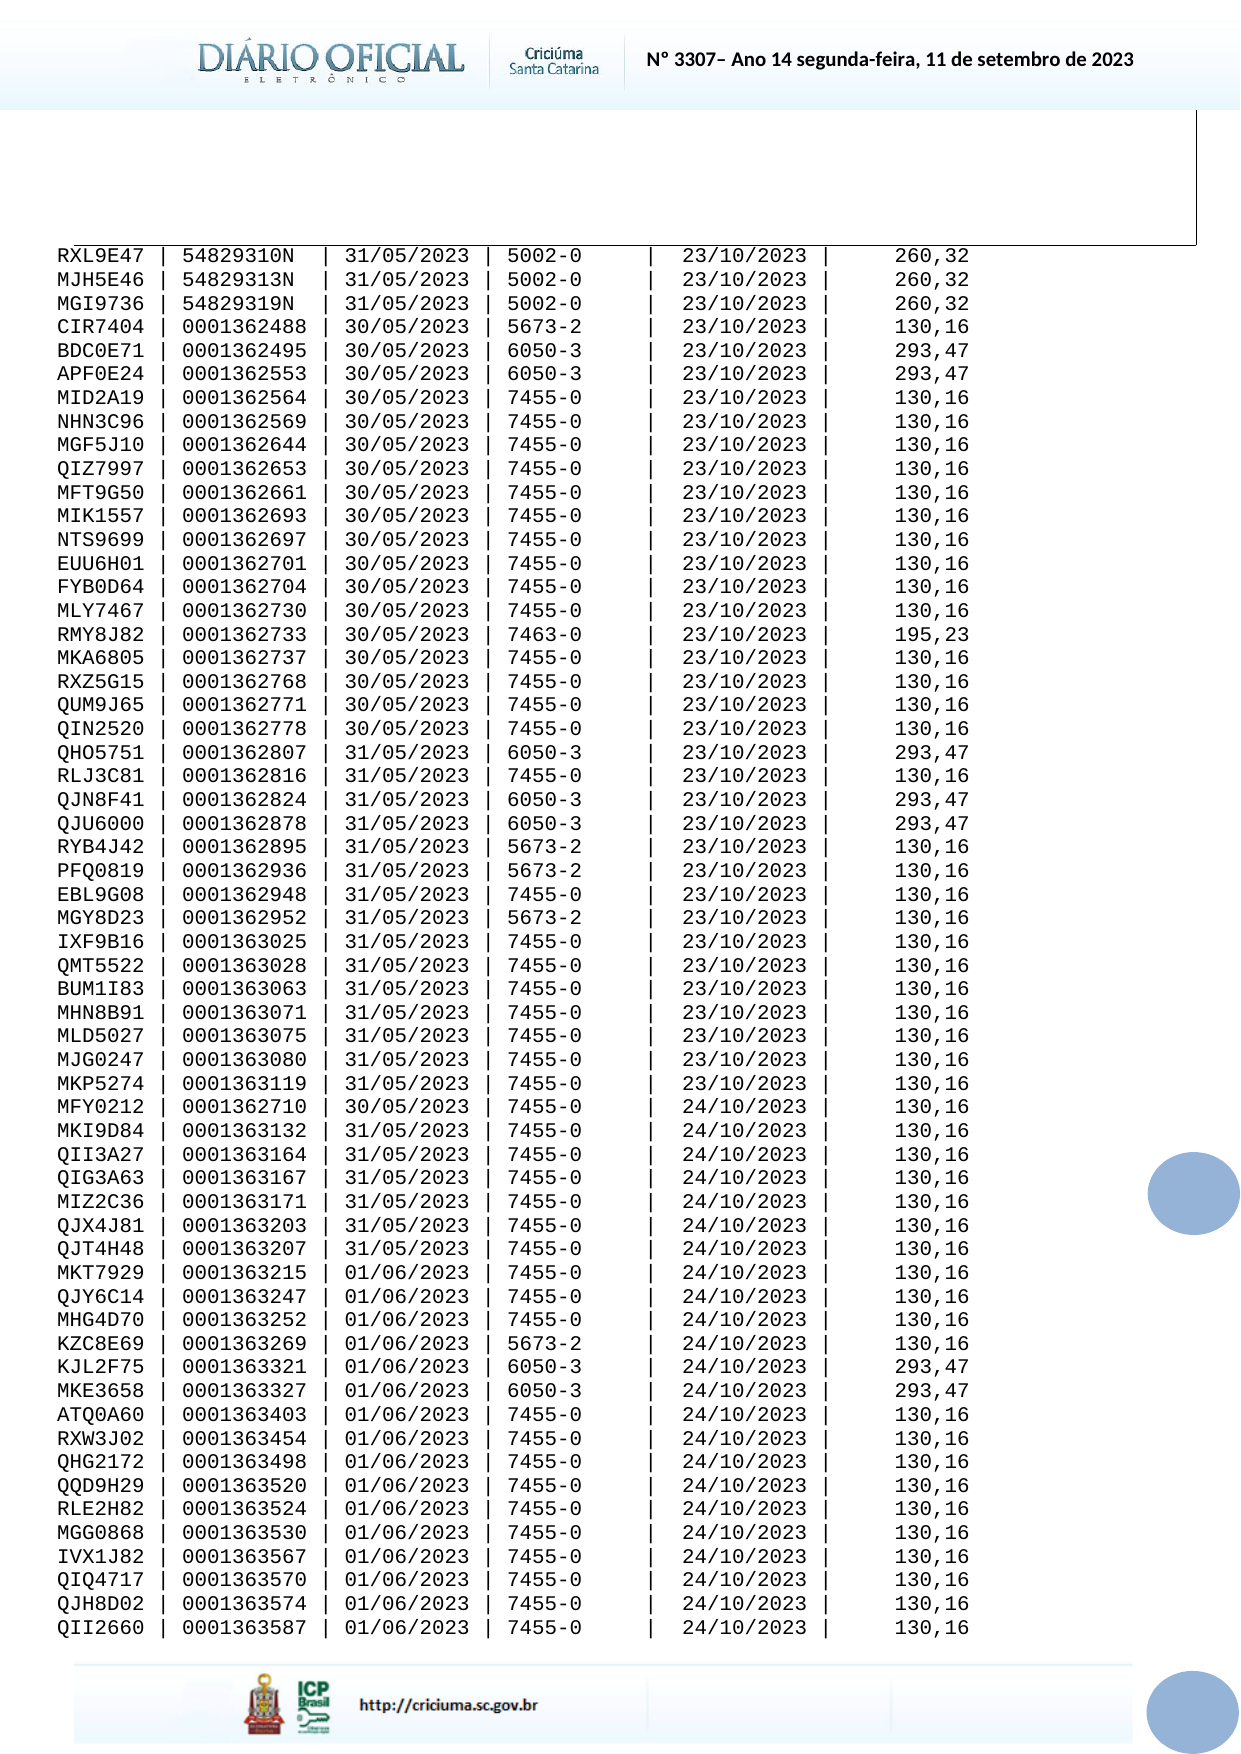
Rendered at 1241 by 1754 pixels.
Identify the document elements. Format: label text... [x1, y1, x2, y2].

text MKP5274 | 0001363119 | 31/05/2023 | 7455-0 | 23/10/2023 | 130,16 [44, 1073, 1196, 1096]
text QHO5751 | 0001362807 | 31/05/2023 | 6050-3 | 23/10/2023 | 293,47 [44, 742, 1196, 765]
text MKE3658 | 0001363327 | 01/06/2023 | 6050-3 | 24/10/2023 | 293,47 [44, 1380, 1196, 1404]
text QIZ7997 | 0001362653 | 30/05/2023 | 7455-0 | 23/10/2023 | 130,16 [44, 458, 1196, 482]
text MGF5J10 | 0001362644 | 30/05/2023 | 7455-0 | 23/10/2023 | 130,16 [44, 434, 1196, 458]
text MIK1557 | 0001362693 | 30/05/2023 | 7455-0 | 23/10/2023 | 130,16 [44, 505, 1196, 529]
text MLY7467 | 0001362730 | 30/05/2023 | 7455-0 | 23/10/2023 | 130,16 [44, 600, 1196, 623]
text QJH8D02 | 0001363574 | 01/06/2023 | 7455-0 | 24/10/2023 | 130,16 [44, 1593, 1196, 1617]
text QJU6000 | 0001362878 | 31/05/2023 | 6050-3 | 23/10/2023 | 293,47 [44, 813, 1196, 836]
text MGI9736 | 54829319N | 31/05/2023 | 5002-0 | 23/10/2023 | 260,32 [44, 292, 1196, 316]
text QMT5522 | 0001363028 | 31/05/2023 | 7455-0 | 23/10/2023 | 130,16 [44, 954, 1196, 978]
text QJN8F41 | 0001362824 | 31/05/2023 | 6050-3 | 23/10/2023 | 293,47 [44, 789, 1196, 813]
text KJL2F75 | 0001363321 | 01/06/2023 | 6050-3 | 24/10/2023 | 293,47 [44, 1357, 1196, 1380]
text MKI9D84 | 0001363132 | 31/05/2023 | 7455-0 | 24/10/2023 | 130,16 [44, 1120, 1196, 1144]
text RXW3J02 | 0001363454 | 01/06/2023 | 7455-0 | 24/10/2023 | 130,16 [44, 1427, 1196, 1451]
text CIR7404 | 0001362488 | 30/05/2023 | 5673-2 | 23/10/2023 | 130,16 [44, 316, 1196, 340]
text MKA6805 | 0001362737 | 30/05/2023 | 7455-0 | 23/10/2023 | 130,16 [44, 647, 1196, 671]
text QIQ4717 | 0001363570 | 01/06/2023 | 7455-0 | 24/10/2023 | 130,16 [44, 1569, 1196, 1593]
text PFQ0819 | 0001362936 | 31/05/2023 | 5673-2 | 23/10/2023 | 130,16 [44, 860, 1196, 884]
text IXF9B16 | 0001363025 | 31/05/2023 | 7455-0 | 23/10/2023 | 130,16 [44, 931, 1196, 954]
text MFT9G50 | 0001362661 | 30/05/2023 | 7455-0 | 23/10/2023 | 130,16 [44, 482, 1196, 505]
text QJT4H48 | 0001363207 | 31/05/2023 | 7455-0 | 24/10/2023 | 130,16 [44, 1238, 1196, 1262]
text BUM1I83 | 0001363063 | 31/05/2023 | 7455-0 | 23/10/2023 | 130,16 [44, 978, 1196, 1002]
text BDC0E71 | 0001362495 | 30/05/2023 | 6050-3 | 23/10/2023 | 293,47 [44, 340, 1196, 363]
text MIZ2C36 | 0001363171 | 31/05/2023 | 7455-0 | 24/10/2023 | 130,16 [44, 1191, 1153, 1215]
text QJY6C14 | 0001363247 | 01/06/2023 | 7455-0 | 24/10/2023 | 130,16 [44, 1286, 1196, 1309]
text MGY8D23 | 0001362952 | 31/05/2023 | 5673-2 | 23/10/2023 | 130,16 [44, 907, 1196, 931]
text ATQ0A60 | 0001363403 | 01/06/2023 | 7455-0 | 24/10/2023 | 130,16 [44, 1404, 1196, 1427]
text QII3A27 | 0001363164 | 31/05/2023 | 7455-0 | 24/10/2023 | 130,16 [44, 1144, 1196, 1167]
text RXL9E47 | 54829310N | 31/05/2023 | 5002-0 | 23/10/2023 | 260,32 [44, 245, 1196, 269]
text QIN2520 | 0001362778 | 30/05/2023 | 7455-0 | 23/10/2023 | 130,16 [44, 718, 1196, 742]
text RMY8J82 | 0001362733 | 30/05/2023 | 7463-0 | 23/10/2023 | 195,23 [44, 623, 1196, 647]
text APF0E24 | 0001362553 | 30/05/2023 | 6050-3 | 23/10/2023 | 293,47 [44, 363, 1196, 387]
text RLE2H82 | 0001363524 | 01/06/2023 | 7455-0 | 24/10/2023 | 130,16 [44, 1498, 1196, 1522]
text FYB0D64 | 0001362704 | 30/05/2023 | 7455-0 | 23/10/2023 | 130,16 [44, 576, 1196, 600]
text NHN3C96 | 0001362569 | 30/05/2023 | 7455-0 | 23/10/2023 | 130,16 [44, 411, 1196, 434]
text QHG2172 | 0001363498 | 01/06/2023 | 7455-0 | 24/10/2023 | 130,16 [44, 1451, 1196, 1475]
text NTS9699 | 0001362697 | 30/05/2023 | 7455-0 | 23/10/2023 | 130,16 [44, 529, 1196, 553]
text EBL9G08 | 0001362948 | 31/05/2023 | 7455-0 | 23/10/2023 | 130,16 [44, 884, 1196, 907]
text MJG0247 | 0001363080 | 31/05/2023 | 7455-0 | 23/10/2023 | 130,16 [44, 1049, 1196, 1073]
text QIG3A63 | 0001363167 | 31/05/2023 | 7455-0 | 24/10/2023 | 130,16 [44, 1167, 1157, 1191]
text RXZ5G15 | 0001362768 | 30/05/2023 | 7455-0 | 23/10/2023 | 130,16 [44, 671, 1196, 694]
text MHG4D70 | 0001363252 | 01/06/2023 | 7455-0 | 24/10/2023 | 130,16 [44, 1309, 1196, 1333]
text QQD9H29 | 0001363520 | 01/06/2023 | 7455-0 | 24/10/2023 | 130,16 [44, 1475, 1196, 1498]
text MGG0868 | 0001363530 | 01/06/2023 | 7455-0 | 24/10/2023 | 130,16 [44, 1522, 1196, 1546]
text RLJ3C81 | 0001362816 | 31/05/2023 | 7455-0 | 23/10/2023 | 130,16 [44, 765, 1196, 789]
text QII2660 | 0001363587 | 01/06/2023 | 7455-0 | 24/10/2023 | 130,16 [44, 1617, 1196, 1640]
text QJX4J81 | 0001363203 | 31/05/2023 | 7455-0 | 24/10/2023 | 130,16 [44, 1215, 1196, 1238]
text MFY0212 | 0001362710 | 30/05/2023 | 7455-0 | 24/10/2023 | 130,16 [44, 1096, 1196, 1120]
text RYB4J42 | 0001362895 | 31/05/2023 | 5673-2 | 23/10/2023 | 130,16 [44, 836, 1196, 860]
text MLD5027 | 0001363075 | 31/05/2023 | 7455-0 | 23/10/2023 | 130,16 [44, 1026, 1196, 1049]
text IVX1J82 | 0001363567 | 01/06/2023 | 7455-0 | 24/10/2023 | 130,16 [44, 1546, 1196, 1569]
text EUU6H01 | 0001362701 | 30/05/2023 | 7455-0 | 23/10/2023 | 130,16 [44, 553, 1196, 576]
text MID2A19 | 0001362564 | 30/05/2023 | 7455-0 | 23/10/2023 | 130,16 [44, 387, 1196, 411]
text KZC8E69 | 0001363269 | 01/06/2023 | 5673-2 | 24/10/2023 | 130,16 [44, 1333, 1196, 1357]
text MKT7929 | 0001363215 | 01/06/2023 | 7455-0 | 24/10/2023 | 130,16 [44, 1262, 1196, 1286]
text QUM9J65 | 0001362771 | 30/05/2023 | 7455-0 | 23/10/2023 | 130,16 [44, 694, 1196, 718]
text MHN8B91 | 0001363071 | 31/05/2023 | 7455-0 | 23/10/2023 | 130,16 [44, 1002, 1196, 1026]
text MJH5E46 | 54829313N | 31/05/2023 | 5002-0 | 23/10/2023 | 260,32 [44, 269, 1196, 292]
